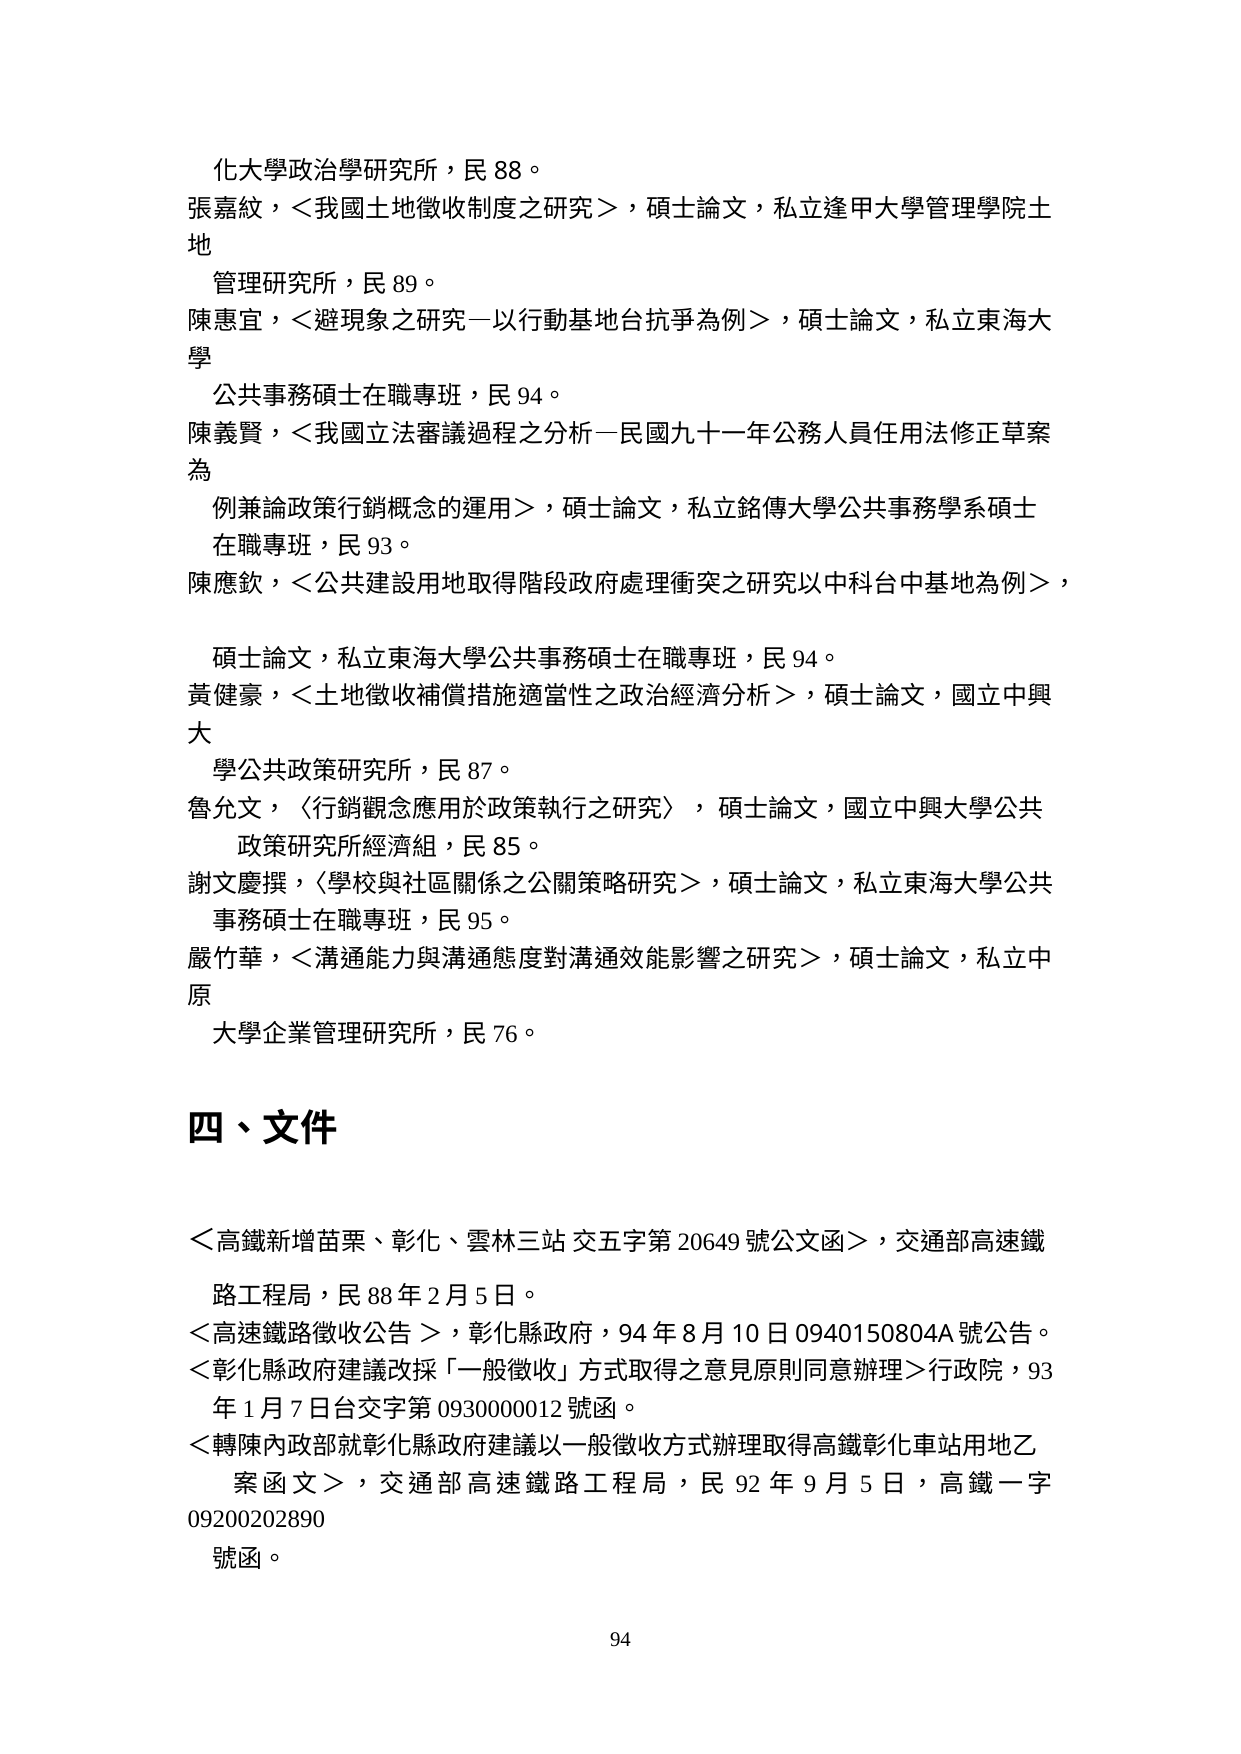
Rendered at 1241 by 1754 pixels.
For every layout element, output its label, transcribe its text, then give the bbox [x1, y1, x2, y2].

text 嚴竹華，＜溝通能力與溝通態度對溝通效能影響之研究＞，碩士論文，私立中原 [187, 937, 1053, 1012]
text ＜高速鐵路徵收公告 ＞，彰化縣政府，94年8月10日0940150804A號公告。 [187, 1312, 1053, 1350]
subtitle 四、文件 [187, 1087, 1053, 1162]
text 管理研究所，民89。 [187, 262, 1053, 300]
text 學公共政策研究所，民87。 [187, 750, 1053, 787]
text 事務碩士在職專班，民95。 [187, 900, 1053, 937]
text ＜高鐵新增苗栗、彰化、雲林三站 交五字第20649號公文函＞，交通部高速鐵 [187, 1200, 1053, 1275]
text 張嘉紋，＜我國土地徵收制度之研究＞，碩士論文，私立逢甲大學管理學院土地 [187, 187, 1053, 262]
text 案函文＞，交通部高速鐵路工程局，民92年9月5日，高鐵一字09200202890 [187, 1462, 1053, 1537]
text 陳應欽，＜公共建設用地取得階段政府處理衝突之研究以中科台中基地為例＞， [187, 562, 1053, 637]
text 黃健豪，＜土地徵收補償措施適當性之政治經濟分析＞，碩士論文，國立中興大 [187, 675, 1053, 750]
text 公共事務碩士在職專班，民94。 [187, 375, 1053, 412]
text 路工程局，民88年2月5日。 [187, 1275, 1053, 1312]
text ＜轉陳內政部就彰化縣政府建議以一般徵收方式辦理取得高鐵彰化車站用地乙 [187, 1425, 1053, 1462]
text 在職專班，民93。 [187, 525, 1053, 562]
text ＜彰化縣政府建議改採「一般徵收」方式取得之意見原則同意辦理＞行政院，93 [187, 1350, 1053, 1387]
text 碩士論文，私立東海大學公共事務碩士在職專班，民94。 [187, 637, 1053, 675]
text 陳惠宜，＜避現象之研究—以行動基地台抗爭為例＞，碩士論文，私立東海大學 [187, 300, 1053, 375]
text 化大學政治學研究所，民88。 [187, 150, 1053, 187]
text 號函。 [187, 1537, 1053, 1575]
text 陳義賢，＜我國立法審議過程之分析—民國九十一年公務人員任用法修正草案為 [187, 412, 1053, 487]
text 謝文慶撰，〈學校與社區關係之公關策略研究＞，碩士論文，私立東海大學公共 [187, 862, 1053, 900]
text 例兼論政策行銷概念的運用＞，碩士論文，私立銘傳大學公共事務學系碩士 [187, 487, 1053, 525]
text 魯允文，〈行銷觀念應用於政策執行之研究〉， 碩士論文，國立中興大學公共政策研究所經濟組，民85。 [187, 787, 1045, 862]
text 大學企業管理研究所，民76。 [187, 1012, 1053, 1050]
text 年1月7日台交字第0930000012號函。 [187, 1387, 1053, 1425]
